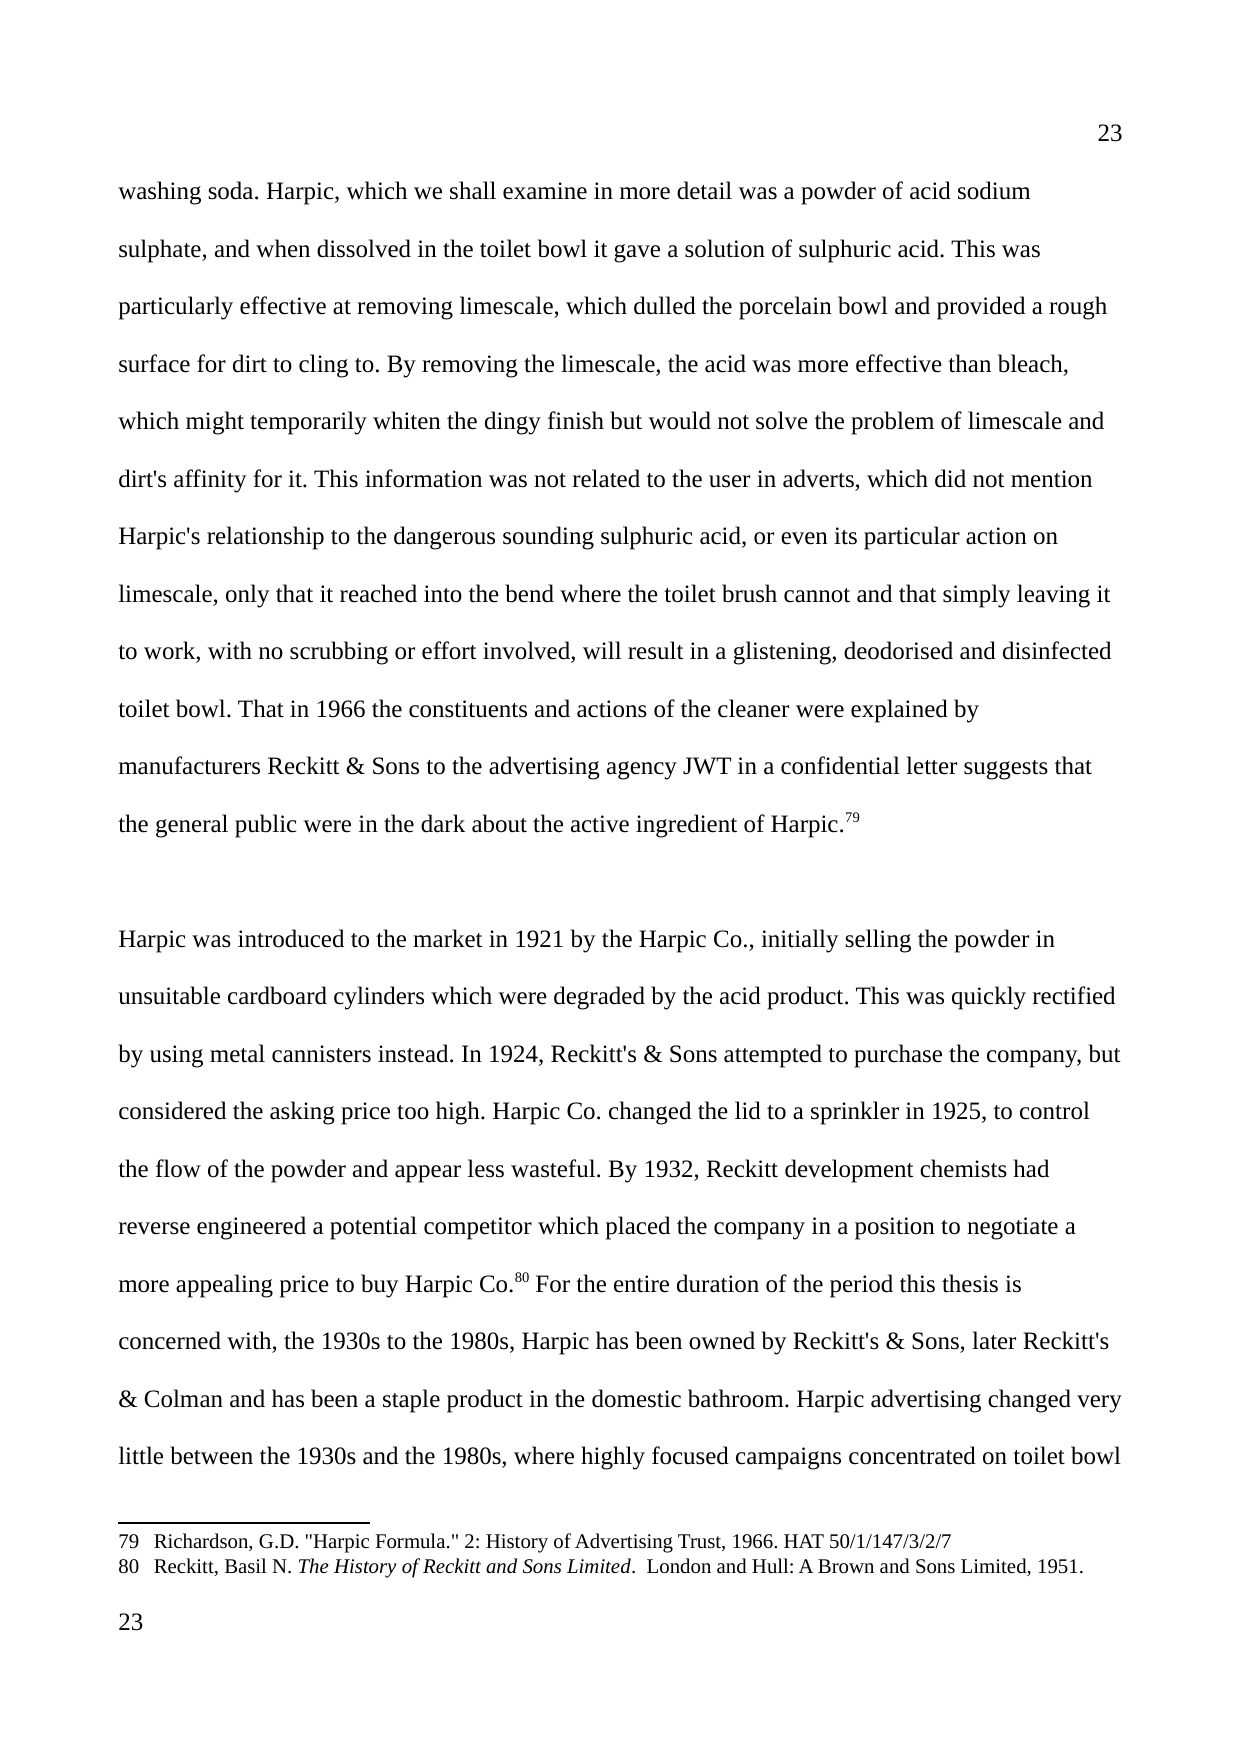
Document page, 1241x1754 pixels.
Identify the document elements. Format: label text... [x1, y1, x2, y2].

text washing soda. Harpic, which we shall examine in more detail was a powder of acid sodium sulphate, and when dissolved in the toilet bowl it gave a solution of sulphuric acid. This was particularly effective at removing limescale, which dulled the porcelain bowl and provided a rough surface for dirt to cling to. By removing the limescale, the acid was more effective than bleach, which might temporarily whiten the dingy finish but would not solve the problem of limescale and dirt's affinity for it. This information was not related to the user in adverts, which did not mention Harpic's relationship to the dangerous sounding sulphuric acid, or even its particular action on limescale, only that it reached into the bend where the toilet brush cannot and that simply leaving it to work, with no scrubbing or effort involved, will result in a glistening, deodorised and disinfected toilet bowl. That in 1966 the constituents and actions of the cleaner were explained by manufacturers Reckitt & Sons to the advertising agency JWT in a confidential letter suggests that the general public were in the dark about the active ingredient of Harpic. [118, 176, 1122, 838]
text Reckitt, Basil N. The History of Reckitt and Sons Limited. London and Hull: A Brown and Sons Limited, 1951. [118, 1553, 1122, 1578]
text Harpic was introduced to the market in 1921 by the Harpic Co., initially selling the powder in unsuitable cardboard cylinders which were degraded by the acid product. This was quickly rectified by using metal cannisters instead. In 1924, Reckitt's & Sons attempted to purchase the company, but considered the asking price too high. Harpic Co. changed the lid to a sprinkler in 1925, to control the flow of the powder and appear less wasteful. By 1932, Reckitt development chemists had reverse engineered a potential competitor which placed the company in a position to negotiate a more appealing price to buy Harpic Co. For the entire duration of the period this thesis is concerned with, the 1930s to the 1980s, Harpic has been owned by Reckitt's & Sons, later Reckitt's & Colman and has been a staple product in the domestic bathroom. Harpic advertising changed very little between the 1930s and the 1980s, where highly focused campaigns concentrated on toilet bowl [118, 924, 1122, 1470]
text Richardson, G.D. "Harpic Formula." 2: History of Advertising Trust, 1966. HAT 50/1/147/3/2/7 [118, 1529, 1122, 1553]
